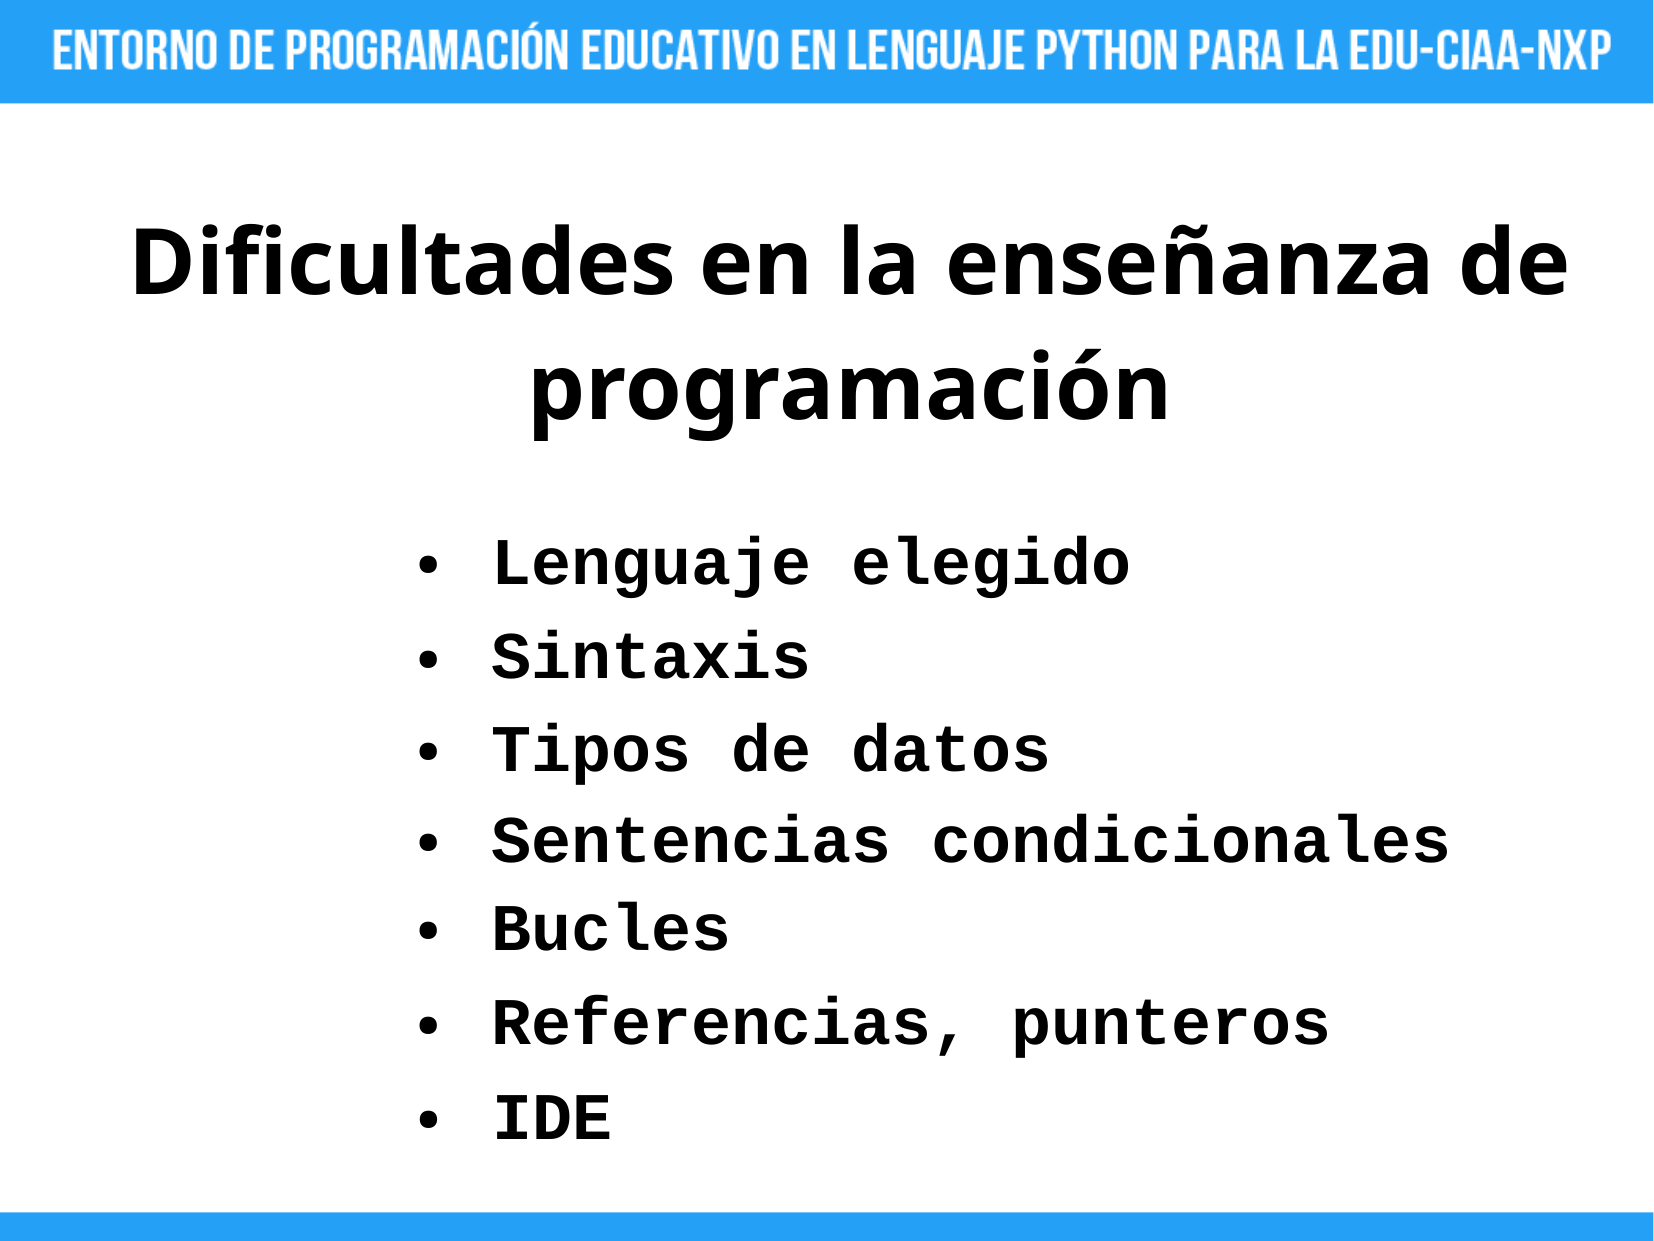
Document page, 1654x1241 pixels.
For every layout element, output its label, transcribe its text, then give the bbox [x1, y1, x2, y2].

text_box Lenguaje elegido [401, 521, 1571, 650]
picture [0, 0, 1654, 1241]
text_box Sentencias condicionales [401, 799, 1527, 887]
text_box Tipos de datos [401, 708, 1146, 799]
text_box Referencias, punteros [401, 982, 1527, 1075]
text_box IDE [401, 1076, 1527, 1170]
title Dificultades en la enseñanza de programación [106, 210, 1595, 434]
text_box Sintaxis [401, 616, 1527, 709]
text_box Bucles [401, 887, 1527, 981]
